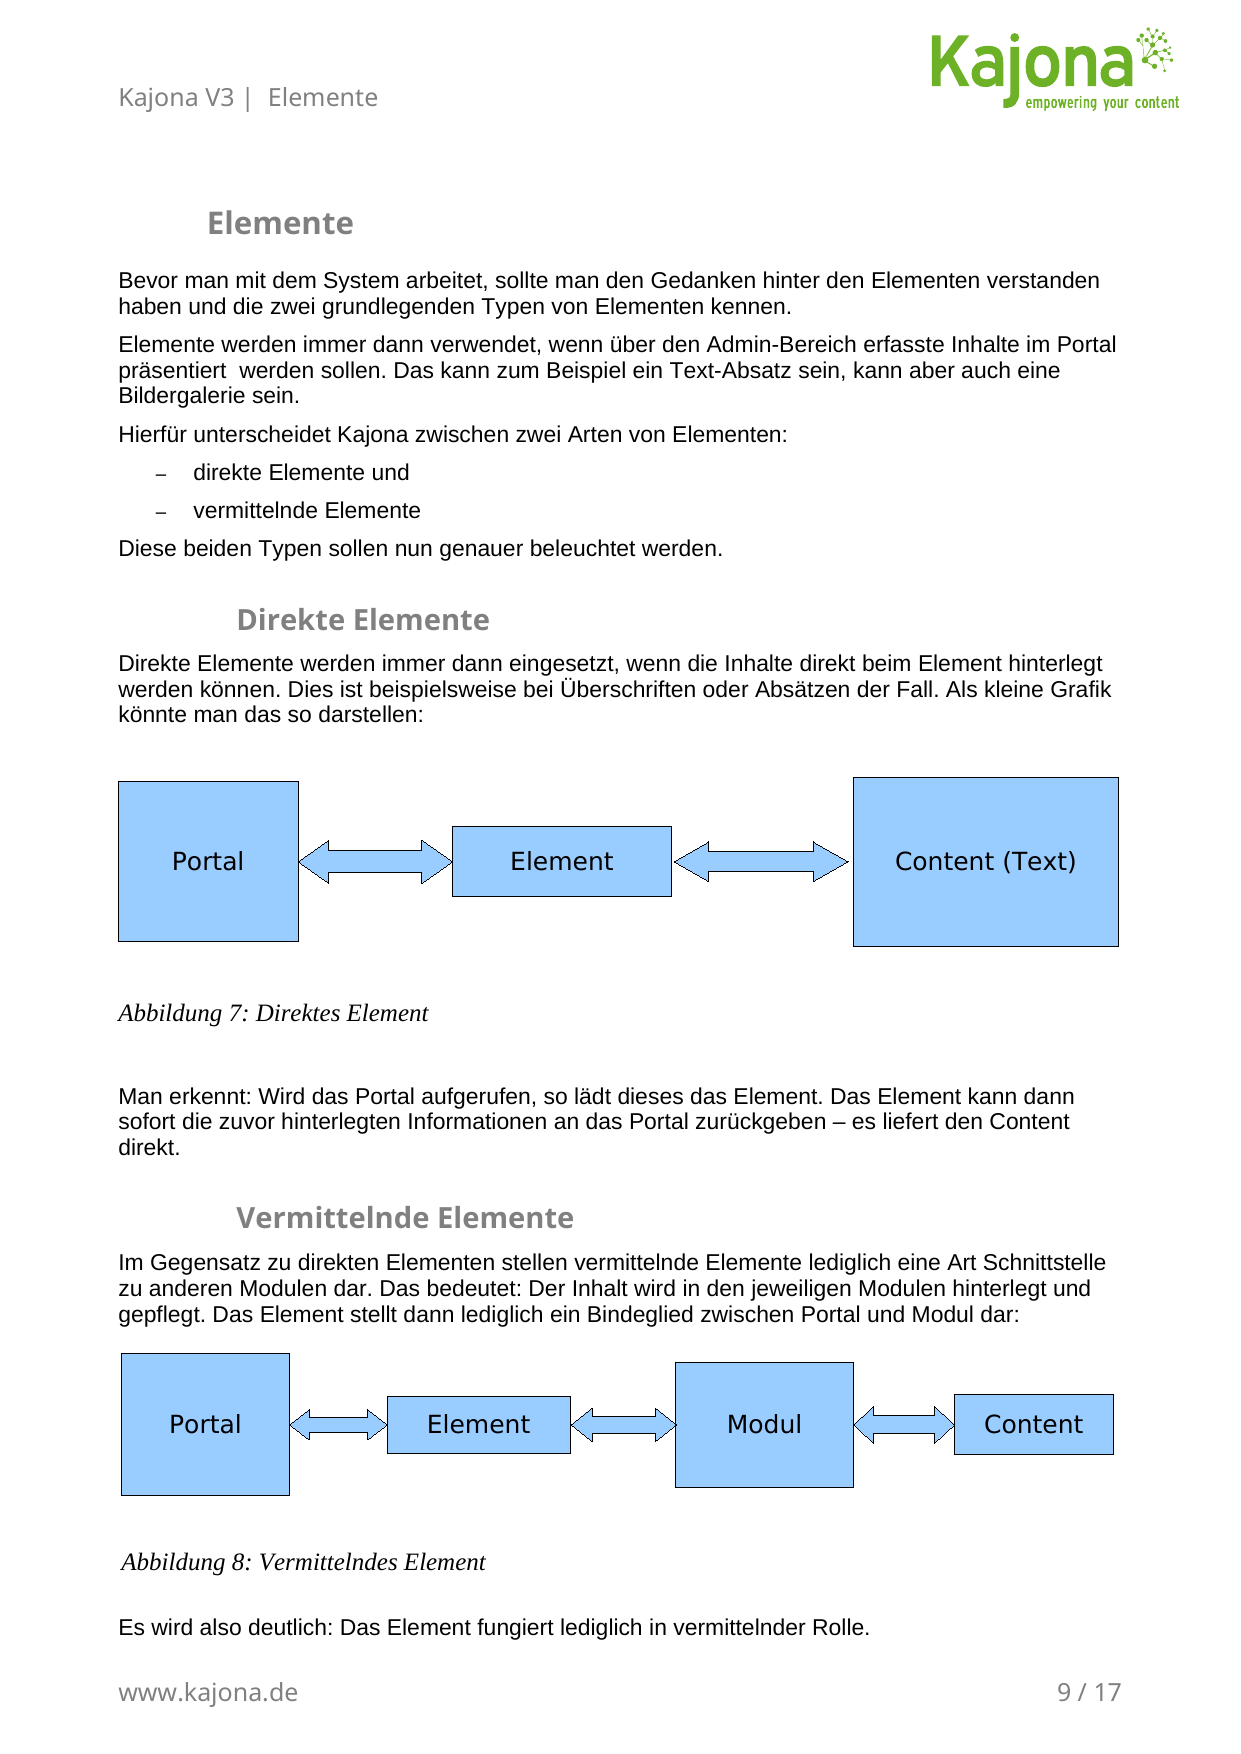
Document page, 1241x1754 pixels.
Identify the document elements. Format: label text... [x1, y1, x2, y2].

text Abbildung 8: Vermittelndes Element [121, 1548, 1113, 1576]
text Man erkennt: Wird das Portal aufgerufen, so lädt dieses das Element. Das Element kann dann sofort die zuvor hinterlegten Informationen an das Portal zurückgeben – es liefert den Content direkt. [118, 1083, 1122, 1160]
text Elemente werden immer dann verwendet, wenn über den Admin-Bereich erfasste Inhalte im Portal präsentiert werden sollen. Das kann zum Beispiel ein Text-Absatz sein, kann aber auch eine Bildergalerie sein. [118, 332, 1122, 409]
list direkte Elemente und [156, 459, 1122, 485]
text Bevor man mit dem System arbeitet, sollte man den Gedanken hinter den Elementen verstanden haben und die zwei grundlegenden Typen von Elementen kennen. [118, 268, 1122, 319]
text Direkte Elemente werden immer dann eingesetzt, wenn die Inhalte direkt beim Element hinterlegt werden können. Dies ist beispielsweise bei Überschriften oder Absätzen der Fall. Als kleine Grafik könnte man das so darstellen: [118, 651, 1122, 728]
list vermittelnde Elemente [156, 497, 1122, 523]
subtitle Vermittelnde Elemente [118, 1198, 1122, 1237]
text Im Gegensatz zu direkten Elementen stellen vermittelnde Elemente lediglich eine Art Schnittstelle zu anderen Modulen dar. Das bedeutet: Der Inhalt wird in den jeweiligen Modulen hinterlegt und gepflegt. Das Element stellt dann lediglich ein Bindeglied zwischen Portal und Modul dar: [118, 1250, 1122, 1327]
text Hierfür unterscheidet Kajona zwischen zwei Arten von Elementen: [118, 421, 1122, 447]
text Diese beiden Typen sollen nun genauer beleuchtet werden. [118, 536, 1122, 561]
text Es wird also deutlich: Das Element fungiert lediglich in vermittelnder Rolle. [118, 1614, 1122, 1640]
text Abbildung 7: Direktes Element [118, 999, 1119, 1027]
subtitle Elemente [118, 201, 1122, 244]
subtitle Direkte Elemente [118, 599, 1122, 638]
